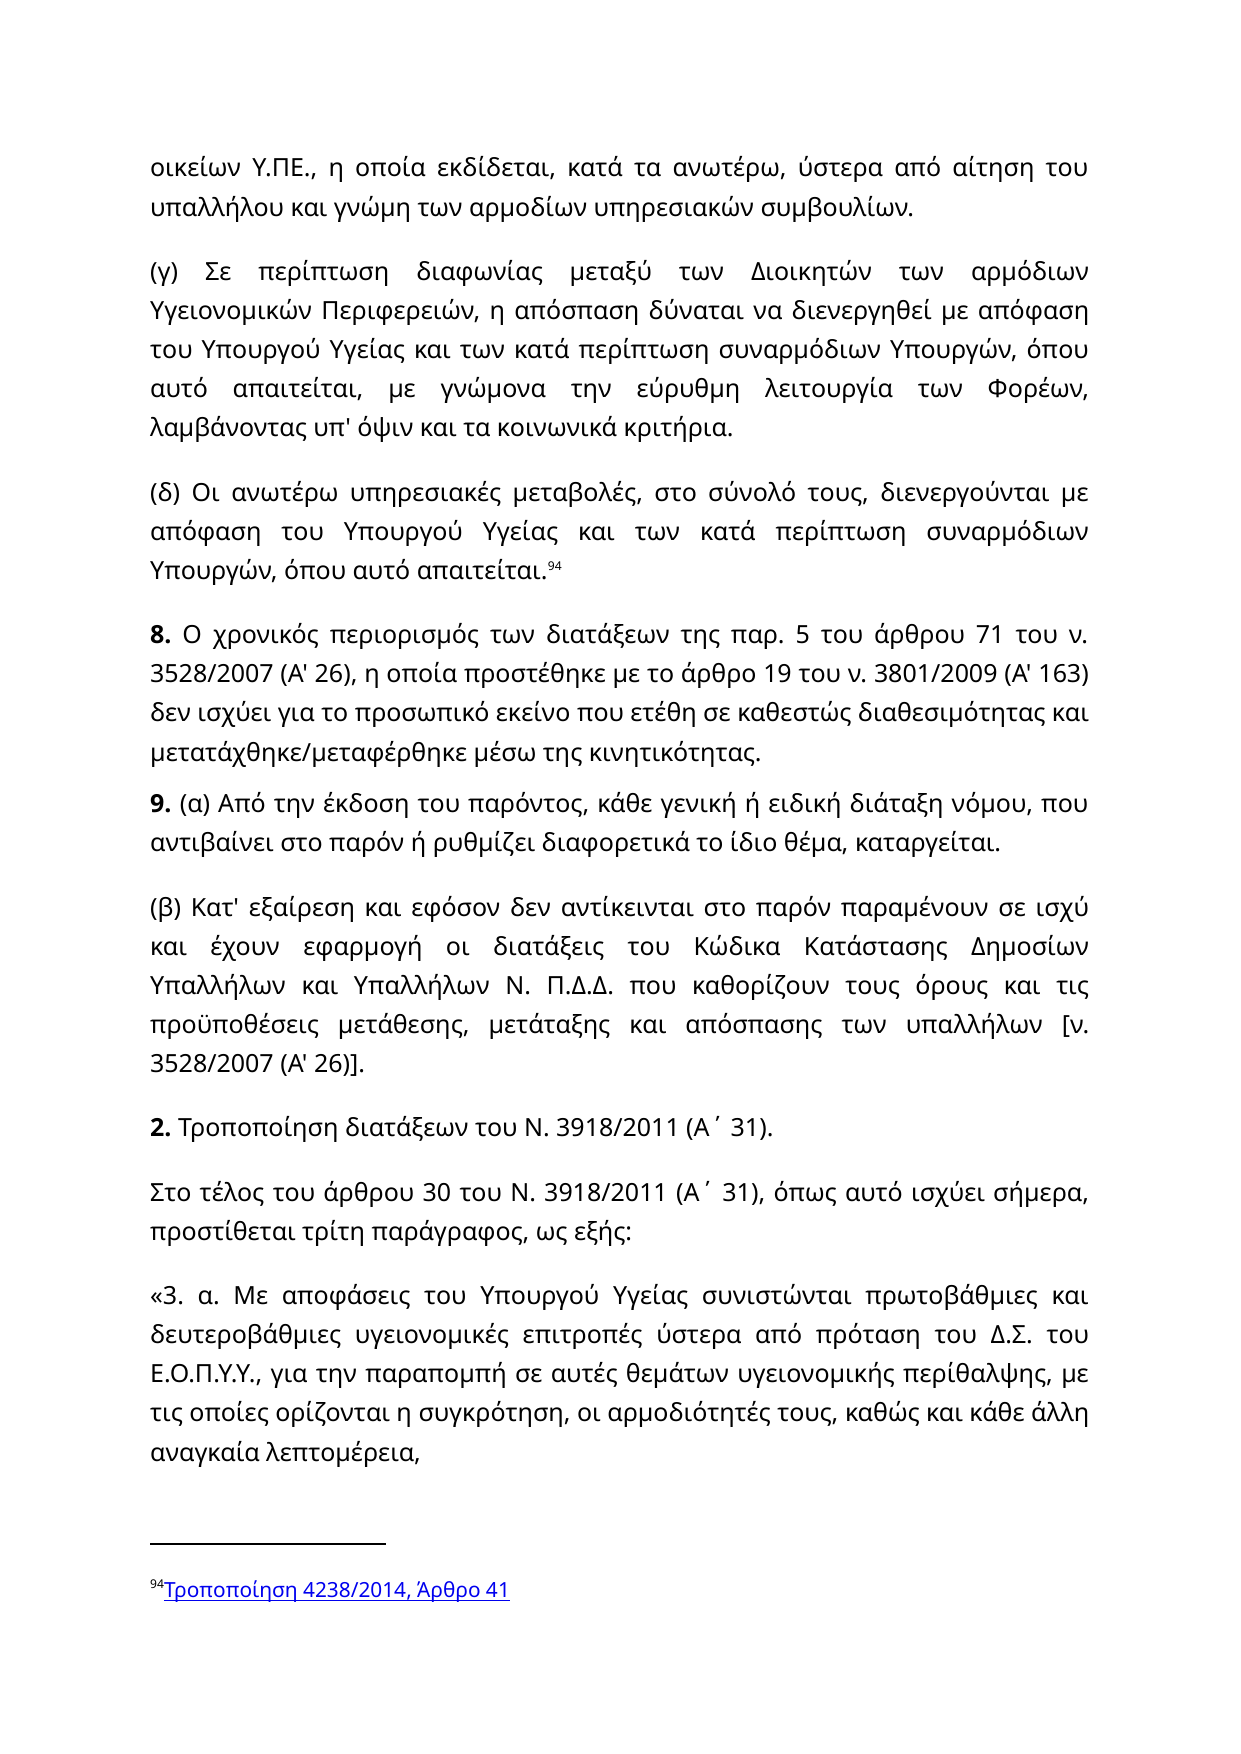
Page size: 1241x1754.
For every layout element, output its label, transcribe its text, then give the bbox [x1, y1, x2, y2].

text 8. Ο χρονικός περιορισμός των διατάξεων της παρ. 5 του άρθρου 71 του ν. 3528/2007 (Α' 26), η οποία προστέθηκε με το άρθρο 19 του ν. 3801/2009 (Α' 163) δεν ισχύει για το προσωπικό εκείνο που ετέθη σε καθεστώς διαθεσιμότητας και μετατάχθηκε/μεταφέρθηκε μέσω της κινητικότητας. [150, 617, 1090, 768]
text (δ) Οι ανωτέρω υπηρεσιακές μεταβολές, στο σύνολό τους, διενεργούνται με απόφαση του Υπουργού Υγείας και των κατά περίπτωση συναρμόδιων Υπουργών, όπου αυτό απαιτείται. [150, 474, 1090, 587]
text 2. Τροποποίηση διατάξεων του Ν. 3918/2011 (Α΄ 31). [150, 1110, 1090, 1144]
text (β) Κατ' εξαίρεση και εφόσον δεν αντίκεινται στο παρόν παραμένουν σε ισχύ και έχουν εφαρμογή οι διατάξεις του Κώδικα Κατάστασης Δημοσίων Υπαλλήλων και Υπαλλήλων Ν. Π.Δ.Δ. που καθορίζουν τους όρους και τις προϋποθέσεις μετάθεσης, μετάταξης και απόσπασης των υπαλλήλων [ν. 3528/2007 (Α' 26)]. [150, 889, 1090, 1080]
text Τροποποίηση 4238/2014, Άρθρο 41 [150, 1576, 1090, 1604]
text 9. (α) Από την έκδοση του παρόντος, κάθε γενική ή ειδική διάταξη νόμου, που αντιβαίνει στο παρόν ή ρυθμίζει διαφορετικά το ίδιο θέμα, καταργείται. [150, 786, 1090, 859]
text οικείων Υ.ΠΕ., η οποία εκδίδεται, κατά τα ανωτέρω, ύστερα από αίτηση του υπαλλήλου και γνώμη των αρμοδίων υπηρεσιακών συμβουλίων. [150, 150, 1090, 223]
text Στο τέλος του άρθρου 30 του Ν. 3918/2011 (Α΄ 31), όπως αυτό ισχύει σήμερα, προστίθεται τρίτη παράγραφος, ως εξής: [150, 1174, 1090, 1247]
text (γ) Σε περίπτωση διαφωνίας μεταξύ των Διοικητών των αρμόδιων Υγειονομικών Περιφερειών, η απόσπαση δύναται να διενεργηθεί με απόφαση του Υπουργού Υγείας και των κατά περίπτωση συναρμόδιων Υπουργών, όπου αυτό απαιτείται, με γνώμονα την εύρυθμη λειτουργία των Φορέων, λαμβάνοντας υπ' όψιν και τα κοινωνικά κριτήρια. [150, 253, 1090, 444]
text «3. α. Με αποφάσεις του Υπουργού Υγείας συνιστώνται πρωτοβάθμιες και δευτεροβάθμιες υγειονομικές επιτροπές ύστερα από πρόταση του Δ.Σ. του Ε.Ο.Π.Υ.Υ., για την παραπομπή σε αυτές θεμάτων υγειονομικής περίθαλψης, με τις οποίες ορίζονται η συγκρότηση, οι αρμοδιότητές τους, καθώς και κάθε άλλη αναγκαία λεπτομέρεια, [150, 1277, 1090, 1468]
